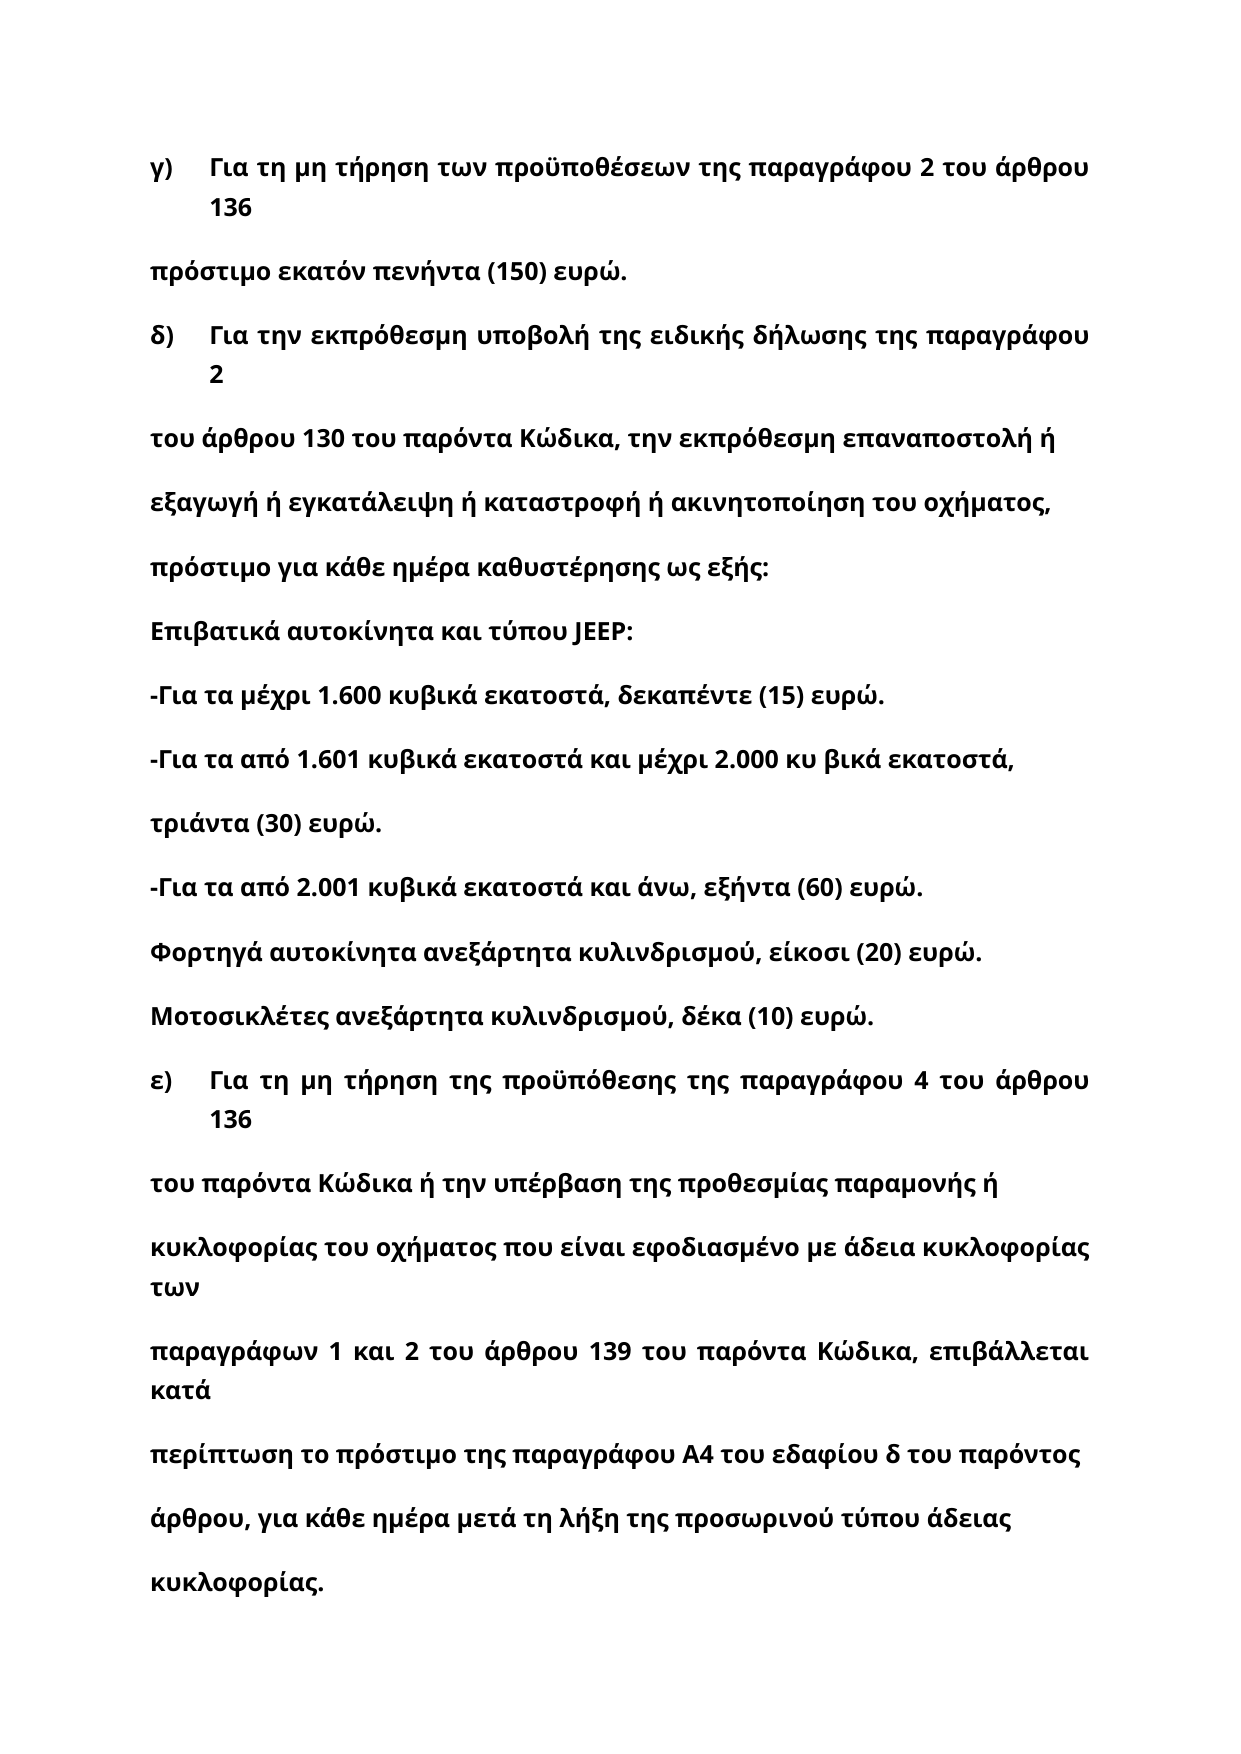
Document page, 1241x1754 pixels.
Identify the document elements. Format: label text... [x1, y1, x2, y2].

text παραγράφων 1 και 2 του άρθρου 139 του παρόντα Κώδικα, επιβάλλεται κατά [150, 1333, 1090, 1407]
text -Για τα μέχρι 1.600 κυβικά εκατοστά, δεκαπέντε (15) ευρώ. [150, 677, 1090, 712]
list γ) Για τη μη τήρηση των προϋποθέσεων της παραγράφου 2 του άρθρου 136 [150, 150, 1090, 223]
text κυκλοφορίας. [150, 1565, 1090, 1599]
list ε) Για τη μη τήρηση της προϋπόθεσης της παραγράφου 4 του άρθρου 136 [150, 1062, 1090, 1136]
text πρόστιμο για κάθε ημέρα καθυστέρησης ως εξής: [150, 549, 1090, 583]
text Επιβατικά αυτοκίνητα και τύπου JEEP: [150, 613, 1090, 647]
text εξαγωγή ή εγκατάλειψη ή καταστροφή ή ακινητοποίηση του οχήματος, [150, 485, 1090, 519]
text άρθρου, για κάθε ημέρα μετά τη λήξη της προσωρινού τύπου άδειας [150, 1501, 1090, 1535]
text τριάντα (30) ευρώ. [150, 806, 1090, 840]
text -Για τα από 2.001 κυβικά εκατοστά και άνω, εξήντα (60) ευρώ. [150, 870, 1090, 904]
text πρόστιμο εκατόν πενήντα (150) ευρώ. [150, 253, 1090, 287]
text Μοτοσικλέτες ανεξάρτητα κυλινδρισμού, δέκα (10) ευρώ. [150, 998, 1090, 1032]
text του παρόντα Κώδικα ή την υπέρβαση της προθεσμίας παραμονής ή [150, 1166, 1090, 1200]
text του άρθρου 130 του παρόντα Κώδικα, την εκπρόθεσμη επαναποστολή ή [150, 421, 1090, 455]
text Φορτηγά αυτοκίνητα ανεξάρτητα κυλινδρισμού, είκοσι (20) ευρώ. [150, 934, 1090, 968]
text -Για τα από 1.601 κυβικά εκατοστά και μέχρι 2.000 κυ βικά εκατοστά, [150, 742, 1090, 776]
text κυκλοφορίας του οχήματος που είναι εφοδιασμένο με άδεια κυκλοφορίας των [150, 1230, 1090, 1303]
list δ) Για την εκπρόθεσμη υποβολή της ειδικής δήλωσης της παραγράφου 2 [150, 317, 1090, 391]
text περίπτωση το πρόστιμο της παραγράφου Α4 του εδαφίου δ του παρόντος [150, 1437, 1090, 1471]
